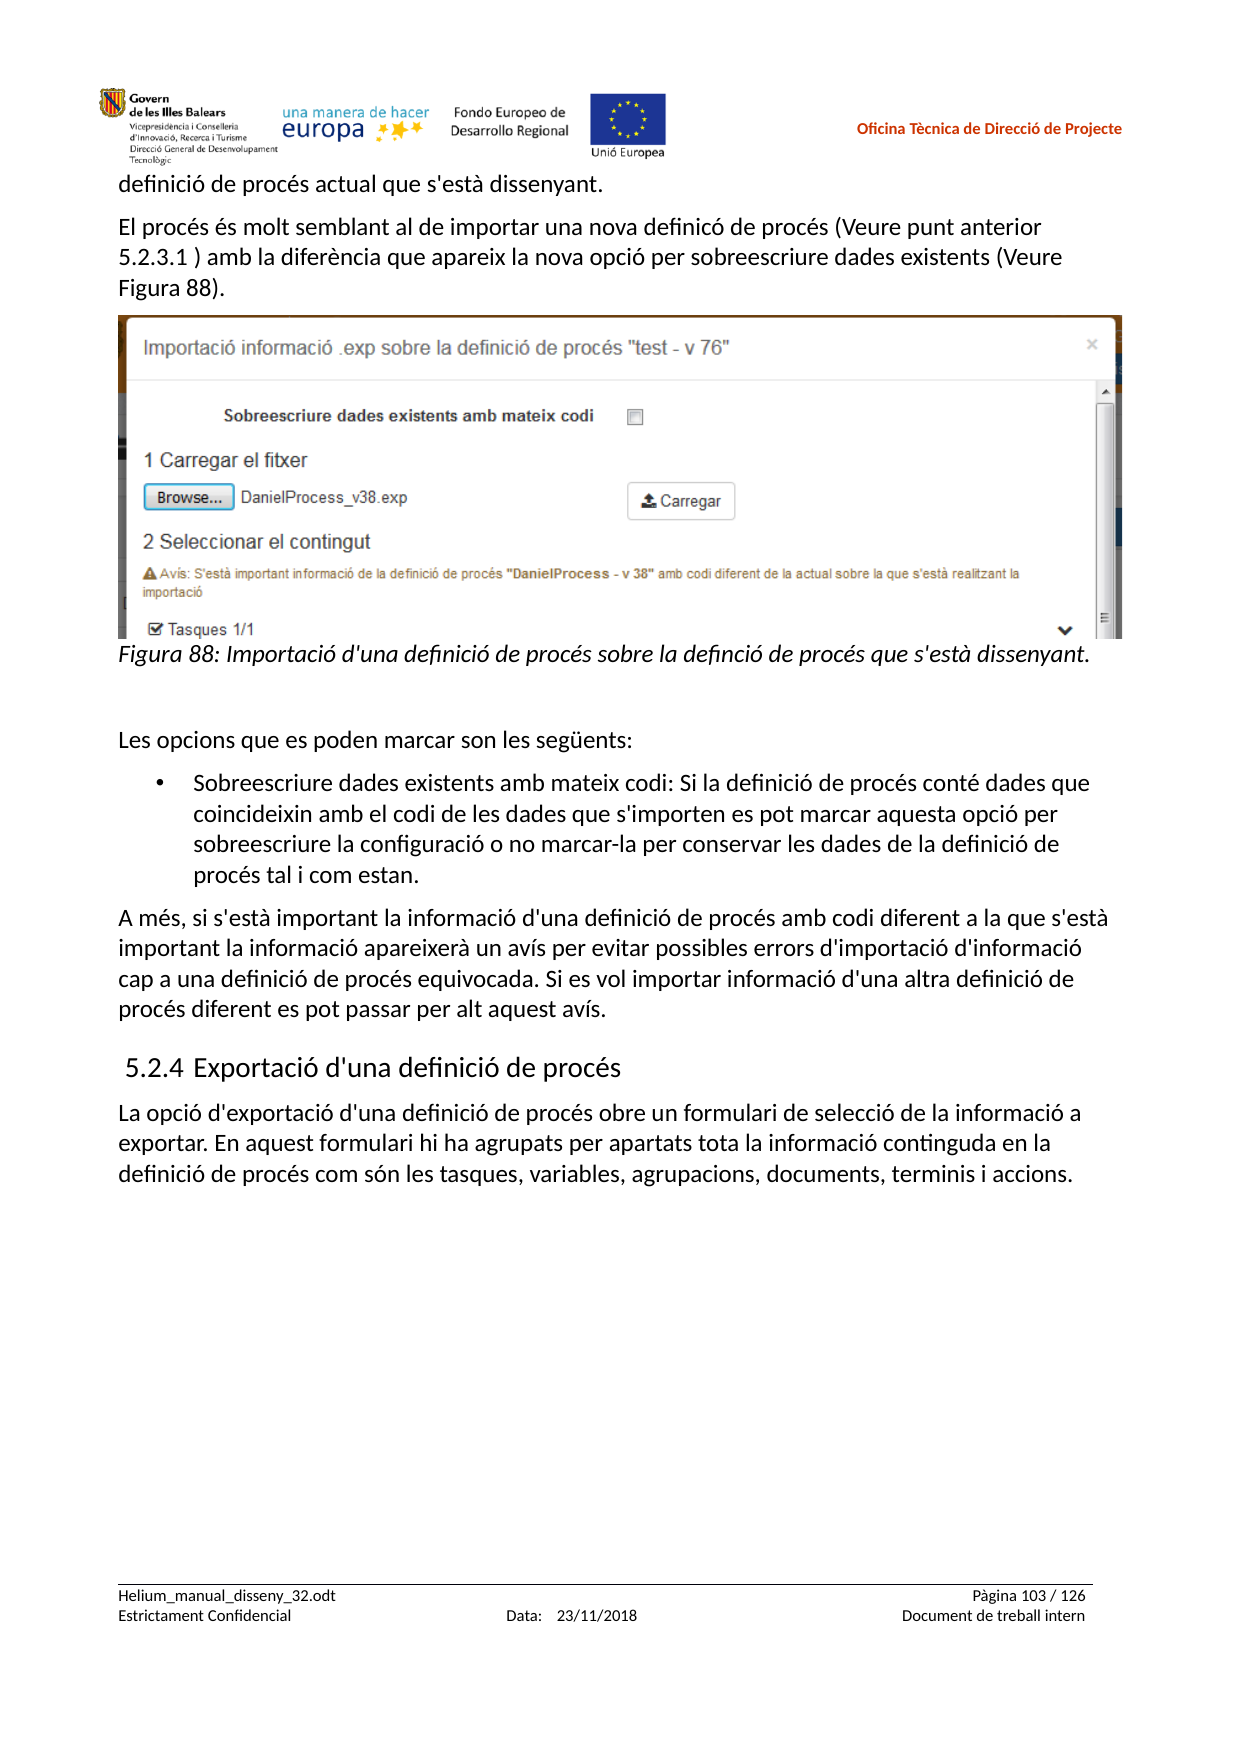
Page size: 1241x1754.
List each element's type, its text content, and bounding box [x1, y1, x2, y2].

list Sobreescriure dades existents amb mateix codi: Si la definició de procés conté dades que coincideixin amb el codi de les dades que s'importen es pot marcar aquesta opció per sobreescriure la configuració o no marcar-la per conservar les dades de la definició de procés tal i com estan. [156, 767, 1122, 889]
text Les opcions que es poden marcar son les següents: [118, 724, 1122, 755]
text A més, si s'està important la informació d'una definició de procés amb codi diferent a la que s'està important la informació apareixerà un avís per evitar possibles errors d'importació d'informació cap a una definició de procés equivocada. Si es vol importar informació d'una altra definició de procés diferent es pot passar per alt aquest avís. [118, 902, 1122, 1024]
text La opció d'exportació d'una definició de procés obre un formulari de selecció de la informació a exportar. En aquest formulari hi ha agrupats per apartats tota la informació continguda en la definició de procés com són les tasques, variables, agrupacions, documents, terminis i accions. [118, 1097, 1122, 1188]
text Figura 88: Importació d'una definició de procés sobre la definció de procés que s'està dissenyant. [118, 639, 1122, 669]
picture [99, 87, 668, 166]
text definició de procés actual que s'està dissenyant. [118, 168, 1122, 198]
subtitle Exportació d'una definició de procés [118, 1049, 1122, 1084]
text El procés és molt semblant al de importar una nova definicó de procés (Veure punt anterior 5.2.3.1) amb la diferència que apareix la nova opció per sobreescriure dades existents (Veure Figura 88). [118, 211, 1122, 302]
picture [118, 315, 1123, 639]
